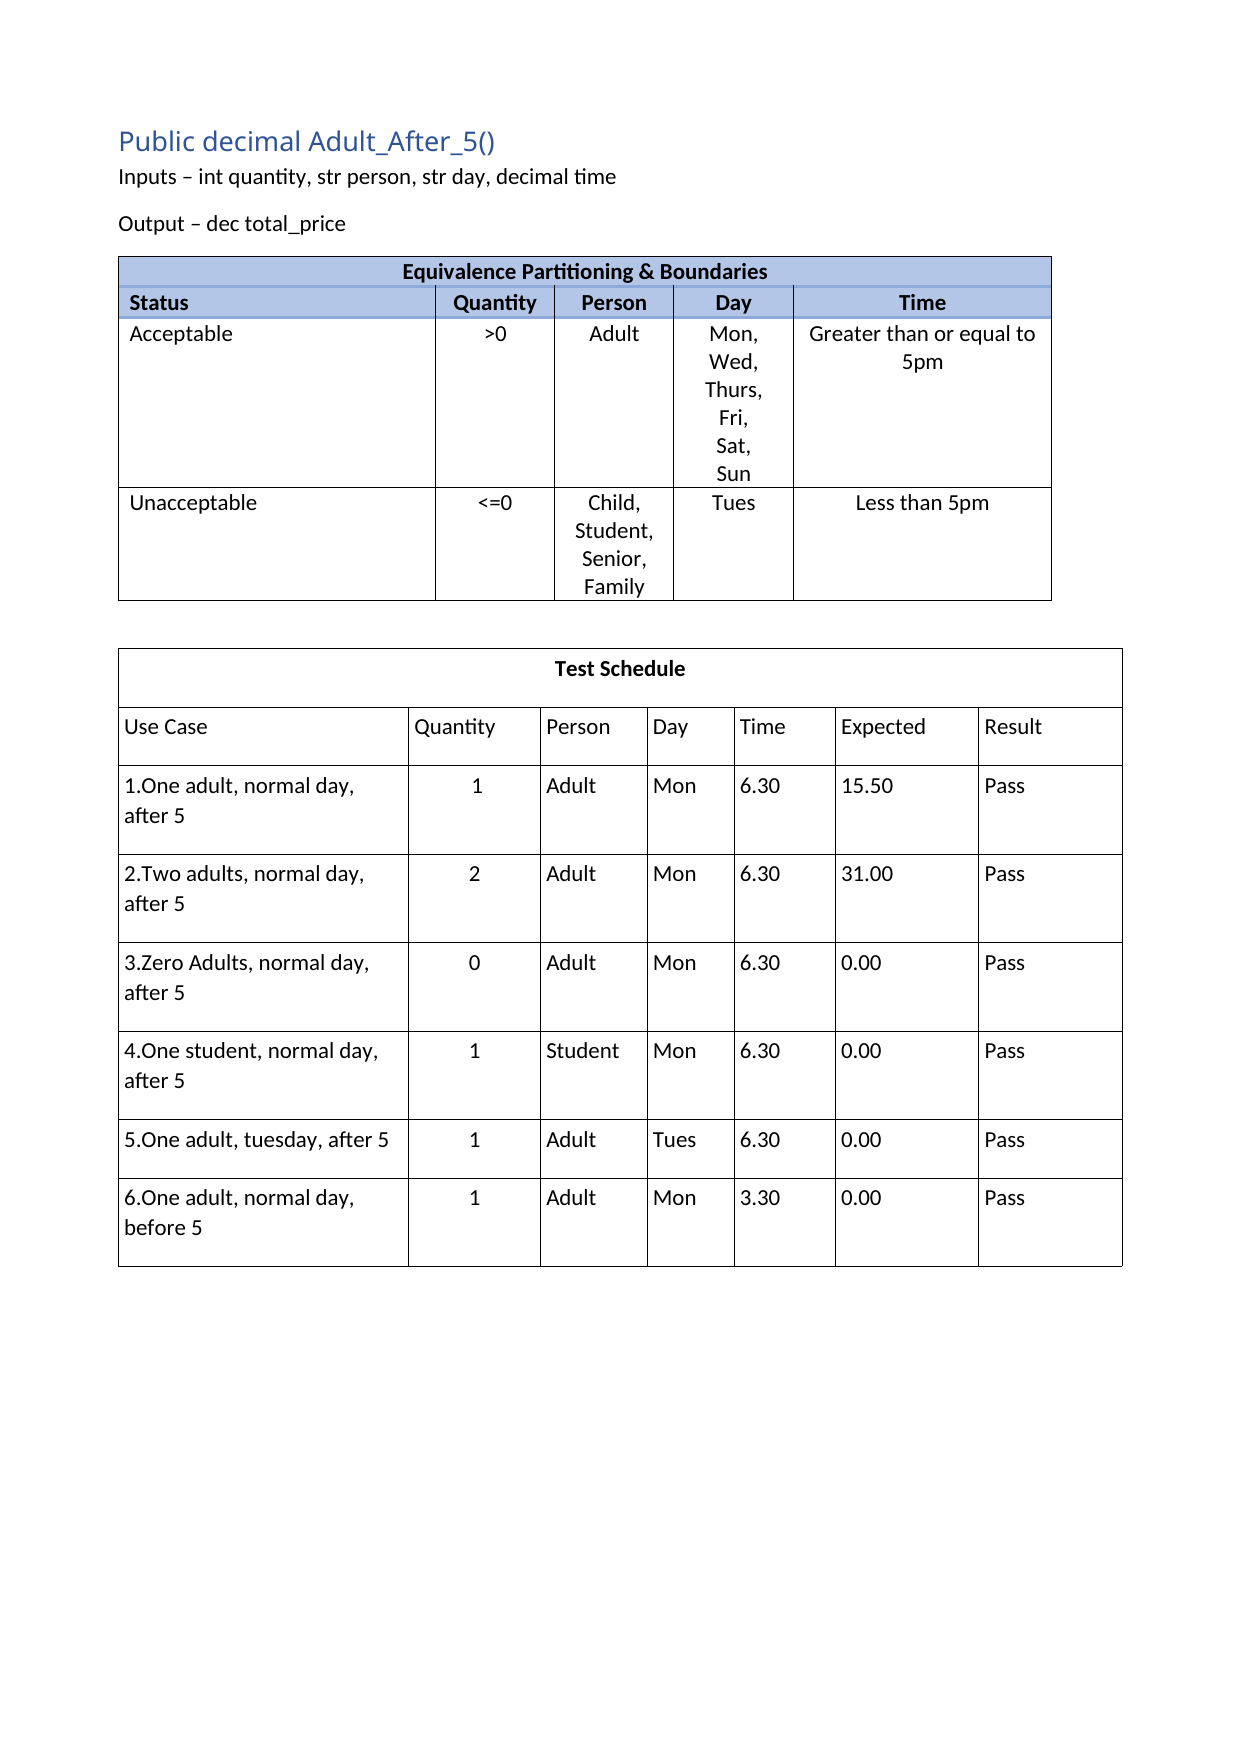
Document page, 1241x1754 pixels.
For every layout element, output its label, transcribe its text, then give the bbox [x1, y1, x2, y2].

table_cell Mon [648, 943, 734, 1031]
table_cell 2.Two adults, normal day, after 5 [119, 855, 408, 942]
table_cell Pass [979, 855, 1122, 942]
table_cell Acceptable [119, 319, 435, 487]
table_header Equivalence Partitioning & Boundaries [119, 257, 1051, 285]
table_cell Quantity [436, 288, 554, 316]
table_cell 6.30 [735, 1120, 835, 1177]
table_cell Pass [979, 943, 1122, 1031]
table_cell Mon [648, 1032, 734, 1119]
table_cell 1.One adult, normal day, after 5 [119, 766, 408, 853]
table_cell >0 [436, 319, 554, 487]
table_cell 6.30 [735, 943, 835, 1031]
table_cell 0.00 [836, 1032, 978, 1119]
table_cell Pass [979, 1179, 1122, 1266]
table_cell Time [735, 708, 835, 765]
table_cell 1 [409, 766, 540, 853]
table_cell Expected [836, 708, 978, 765]
table_cell Less than 5pm [794, 488, 1051, 600]
table_cell Day [648, 708, 734, 765]
table_cell Day [674, 288, 793, 316]
table_cell Pass [979, 766, 1122, 853]
table_cell Person [541, 708, 647, 765]
table_header Test Schedule [119, 649, 1122, 707]
text Output – dec total_price [118, 209, 1122, 237]
table_cell 4.One student, normal day, after 5 [119, 1032, 408, 1119]
table_cell Tues [648, 1120, 734, 1177]
table_cell 6.30 [735, 1032, 835, 1119]
table_cell 1 [409, 1032, 540, 1119]
table_cell Pass [979, 1120, 1122, 1177]
table_cell Unacceptable [119, 488, 435, 600]
table_cell 6.30 [735, 766, 835, 853]
table_cell Use Case [119, 708, 408, 765]
table_cell 6.One adult, normal day, before 5 [119, 1179, 408, 1266]
table_cell <=0 [436, 488, 554, 600]
table_cell Adult [541, 855, 647, 942]
table_cell 0.00 [836, 1179, 978, 1266]
table_cell Person [555, 288, 673, 316]
table_cell 0 [409, 943, 540, 1031]
subtitle Public decimal Adult_After_5() [118, 122, 1122, 159]
table_cell Adult [541, 1120, 647, 1177]
table_cell Adult [541, 1179, 647, 1266]
table_cell Mon [648, 766, 734, 853]
table_cell Mon [648, 855, 734, 942]
table_cell 31.00 [836, 855, 978, 942]
table_cell Adult [541, 943, 647, 1031]
table_cell Tues [674, 488, 793, 600]
table_cell Child, Student, Senior, Family [555, 488, 673, 600]
table_cell Result [979, 708, 1122, 765]
table_cell Adult [555, 319, 673, 487]
table_cell 0.00 [836, 1120, 978, 1177]
table_cell 3.Zero Adults, normal day, after 5 [119, 943, 408, 1031]
table_cell 2 [409, 855, 540, 942]
table_cell Greater than or equal to 5pm [794, 319, 1051, 487]
text Inputs – int quantity, str person, str day, decimal time [118, 162, 1122, 190]
table_cell Mon [648, 1179, 734, 1266]
table_cell 15.50 [836, 766, 978, 853]
table_cell Time [794, 288, 1051, 316]
table_cell Mon, Wed, Thurs, Fri, Sat, Sun [674, 319, 793, 487]
table_cell 1 [409, 1120, 540, 1177]
table_cell 1 [409, 1179, 540, 1266]
table_cell Student [541, 1032, 647, 1119]
table_cell Pass [979, 1032, 1122, 1119]
table_cell 3.30 [735, 1179, 835, 1266]
table_cell Quantity [409, 708, 540, 765]
table_cell 6.30 [735, 855, 835, 942]
table_cell 5.One adult, tuesday, after 5 [119, 1120, 408, 1177]
table_cell 0.00 [836, 943, 978, 1031]
table_cell Status [119, 288, 435, 316]
table_cell Adult [541, 766, 647, 853]
